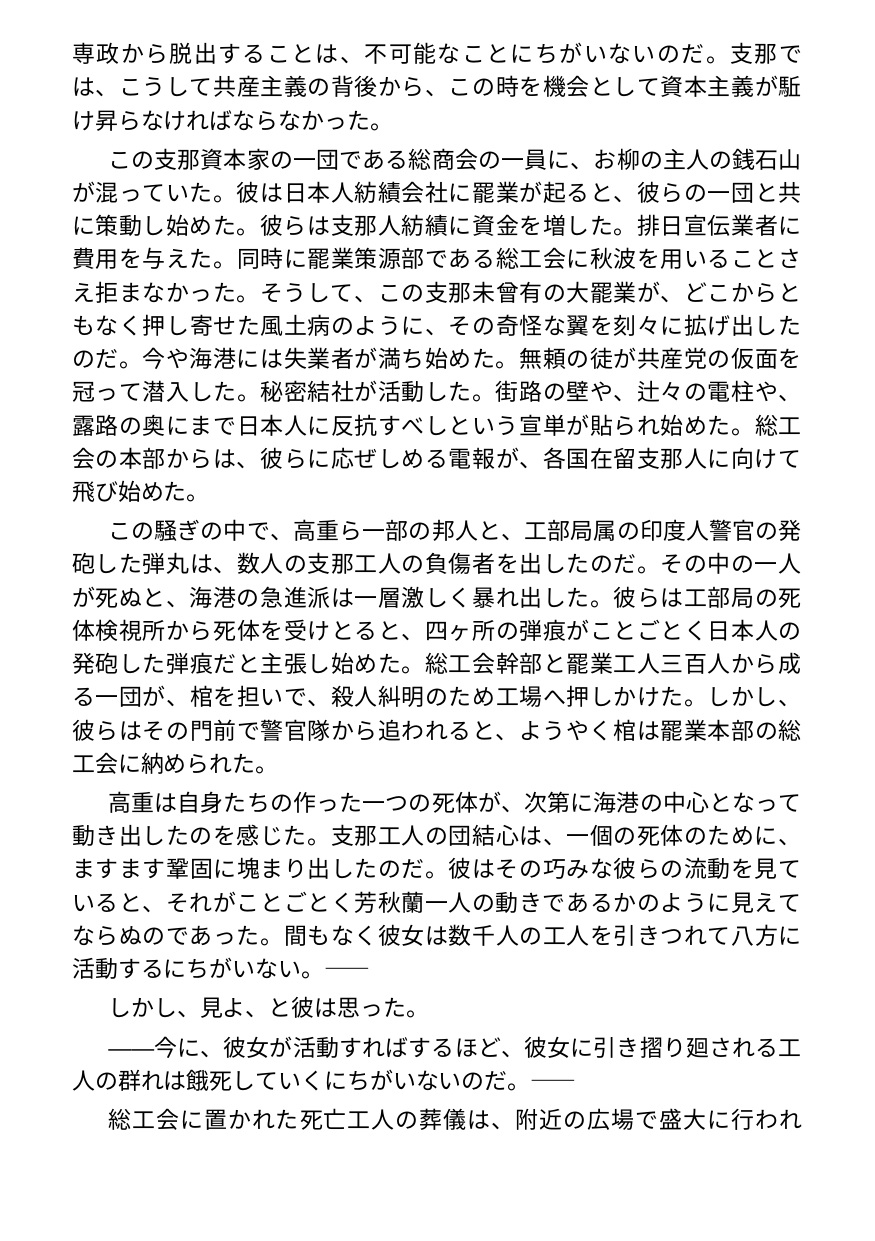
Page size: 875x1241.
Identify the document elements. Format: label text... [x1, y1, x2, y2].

text 総工会に置かれた死亡工人の葬儀は、附近の広場で盛大に行われ [72, 1102, 802, 1135]
text 高重は自身たちの作った一つの死体が、次第に海港の中心となって動き出したのを感じた。支那工人の団結心は、一個の死体のために、ますます鞏固に塊まり出したのだ。彼はその巧みな彼らの流動を見ていると、それがことごとく芳秋蘭一人の動きであるかのように見えてならぬのであった。間もなく彼女は数千人の工人を引きつれて八方に活動するにちがいない。―― [72, 785, 802, 984]
text 専政から脱出することは、不可能なことにちがいないのだ。支那では、こうして共産主義の背後から、この時を機会として資本主義が駈け昇らなければならなかった。 [72, 36, 802, 136]
text ――今に、彼女が活動すればするほど、彼女に引き摺り廻される工人の群れは餓死していくにちがいないのだ。―― [72, 1029, 802, 1096]
text この支那資本家の一団である総商会の一員に、お柳の主人の銭石山が混っていた。彼は日本人紡績会社に罷業が起ると、彼らの一団と共に策動し始めた。彼らは支那人紡績に資金を増した。排日宣伝業者に費用を与えた。同時に罷業策源部である総工会に秋波を用いることさえ拒まなかった。そうして、この支那未曾有の大罷業が、どこからともなく押し寄せた風土病のように、その奇怪な翼を刻々に拡げ出したのだ。今や海港には失業者が満ち始めた。無頼の徒が共産党の仮面を冠って潜入した。秘密結社が活動した。街路の壁や、辻々の電柱や、露路の奥にまで日本人に反抗すべしという宣単が貼られ始めた。総工会の本部からは、彼らに応ぜしめる電報が、各国在留支那人に向けて飛び始めた。 [72, 142, 802, 507]
text この騒ぎの中で、高重ら一部の邦人と、工部局属の印度人警官の発砲した弾丸は、数人の支那工人の負傷者を出したのだ。その中の一人が死ぬと、海港の急進派は一層激しく暴れ出した。彼らは工部局の死体検視所から死体を受けとると、四ヶ所の弾痕がことごとく日本人の発砲した弾痕だと主張し始めた。総工会幹部と罷業工人三百人から成る一団が、棺を担いで、殺人糾明のため工場へ押しかけた。しかし、彼らはその門前で警官隊から追われると、ようやく棺は罷業本部の総工会に納められた。 [72, 513, 802, 779]
text しかし、見よ、と彼は思った。 [72, 990, 802, 1023]
